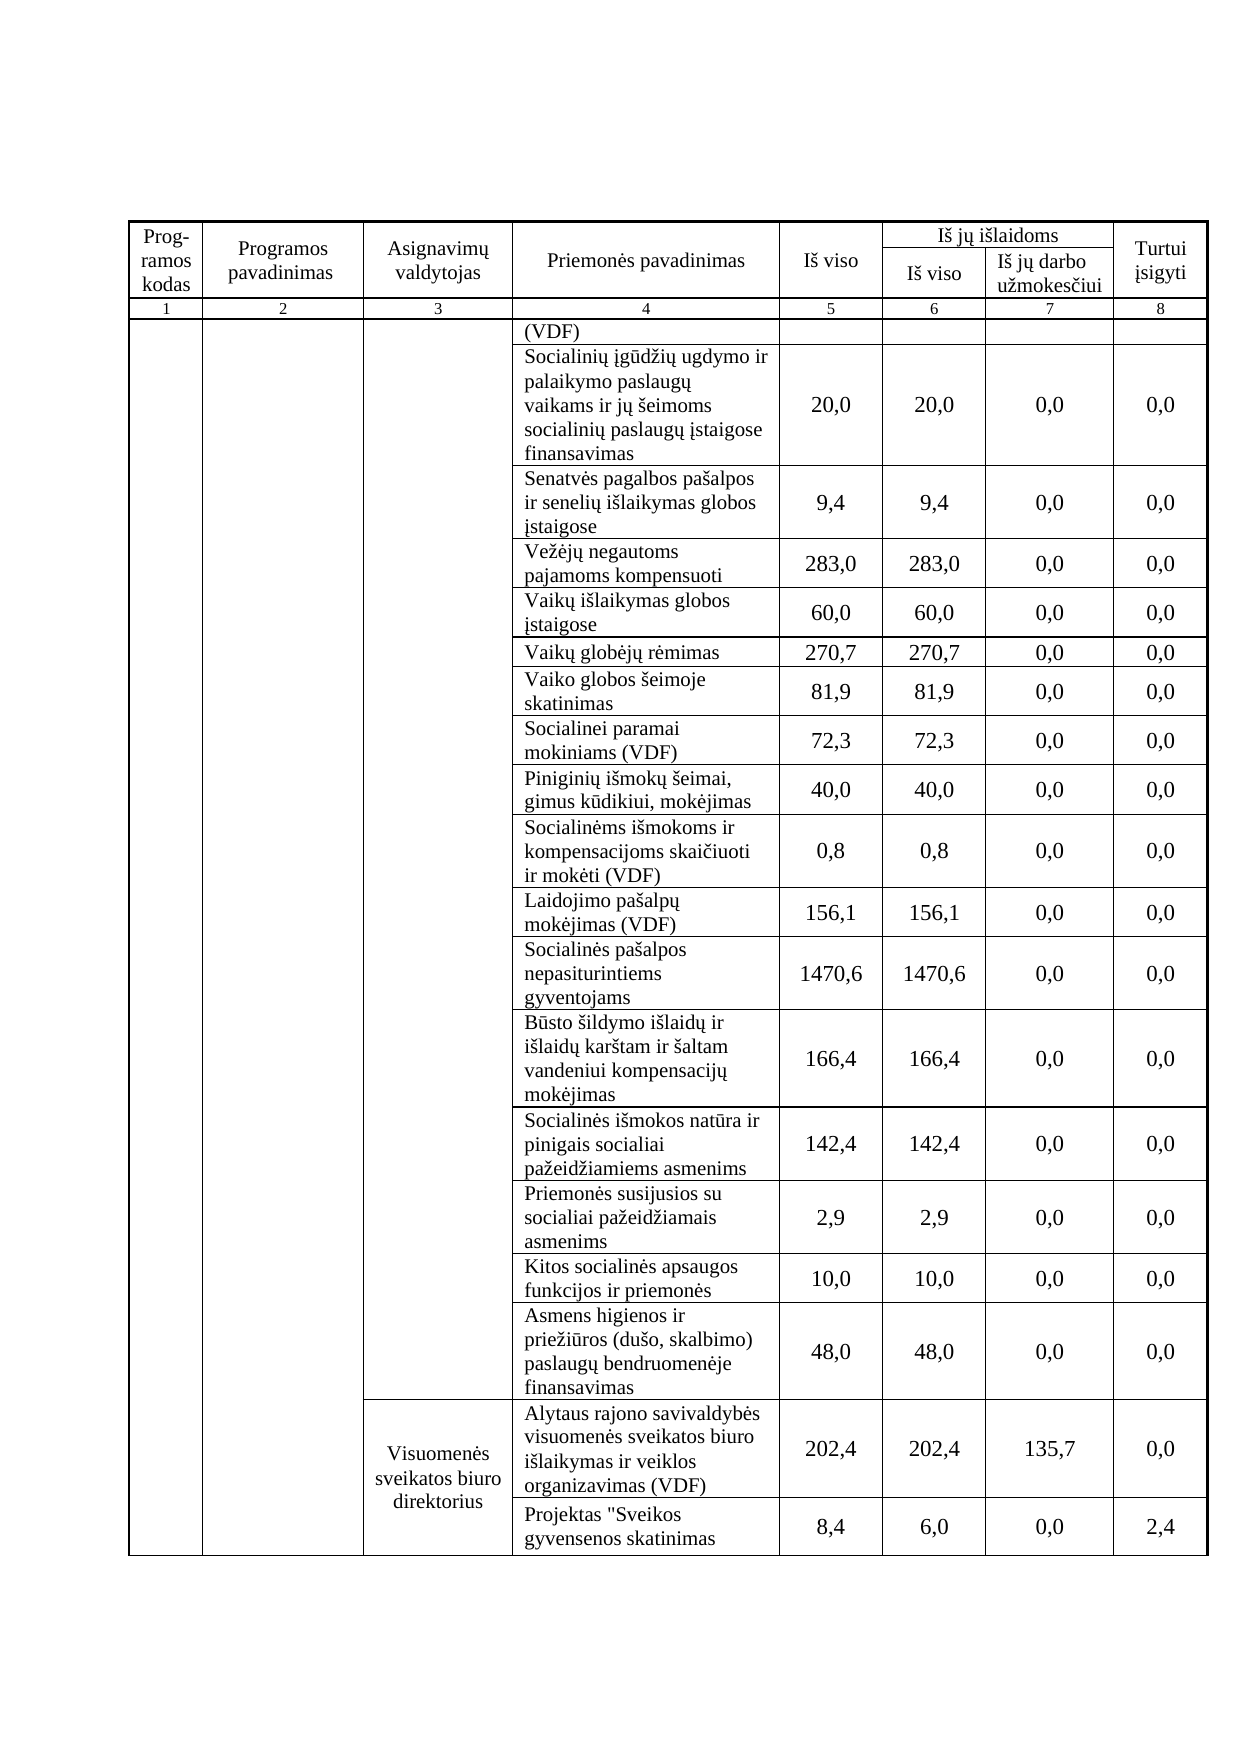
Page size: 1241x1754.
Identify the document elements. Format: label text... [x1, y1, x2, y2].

table_cell 283,0 [780, 539, 882, 587]
table_cell 0,0 [1114, 815, 1206, 887]
table_cell 2,9 [780, 1181, 882, 1253]
table_cell Socialinių įgūdžių ugdymo ir palaikymo paslaugų vaikams ir jų šeimoms socialinių paslaugų įstaigose finansavimas [513, 345, 779, 465]
table_cell Projektas "Sveikos gyvensenos skatinimas [513, 1498, 779, 1554]
table_cell 0,8 [780, 815, 882, 887]
table_cell 20,0 [883, 345, 985, 465]
table_cell Laidojimo pašalpų mokėjimas (VDF) [513, 888, 779, 936]
table_cell 1470,6 [780, 937, 882, 1009]
table_header Iš viso [780, 223, 882, 297]
table_cell 3 [364, 299, 512, 318]
table_cell Priemonės susijusios su socialiai pažeidžiamais asmenims [513, 1181, 779, 1253]
table_header Programos pavadinimas [203, 223, 363, 297]
table_cell 9,4 [883, 466, 985, 538]
table_cell 0,0 [1114, 888, 1206, 936]
table_cell 0,0 [986, 888, 1113, 936]
table_cell 0,0 [986, 1010, 1113, 1106]
table_cell Senatvės pagalbos pašalpos ir senelių išlaikymas globos įstaigose [513, 466, 779, 538]
table_cell Iš viso [883, 248, 985, 297]
table_cell 0,0 [1114, 345, 1206, 465]
table_cell [883, 320, 985, 343]
table_cell [130, 320, 202, 1554]
table_cell 156,1 [780, 888, 882, 936]
table_cell Vaikų globėjų rėmimas [513, 638, 779, 666]
table_cell 5 [780, 299, 882, 318]
table_cell Socialinės išmokos natūra ir pinigais socialiai pažeidžiamiems asmenims [513, 1108, 779, 1180]
table_cell 142,4 [883, 1108, 985, 1180]
table_cell Vežėjų negautoms pajamoms kompensuoti [513, 539, 779, 587]
table_cell 6,0 [883, 1498, 985, 1554]
table_cell 0,0 [1114, 1010, 1206, 1106]
table_cell 72,3 [780, 716, 882, 764]
table_cell Socialinei paramai mokiniams (VDF) [513, 716, 779, 764]
table_cell 202,4 [780, 1400, 882, 1497]
table_cell 283,0 [883, 539, 985, 587]
table_cell 0,0 [1114, 765, 1206, 813]
table_cell 166,4 [883, 1010, 985, 1106]
table_cell 8,4 [780, 1498, 882, 1554]
table_cell 81,9 [883, 667, 985, 715]
table_cell 81,9 [780, 667, 882, 715]
table_cell 0,0 [1114, 716, 1206, 764]
table_cell 10,0 [780, 1254, 882, 1302]
table_cell 60,0 [780, 588, 882, 636]
table_cell 166,4 [780, 1010, 882, 1106]
table_cell 7 [986, 299, 1113, 318]
table_cell 0,0 [986, 539, 1113, 587]
table_cell 0,0 [1114, 539, 1206, 587]
table_cell [780, 320, 882, 343]
table_cell Kitos socialinės apsaugos funkcijos ir priemonės [513, 1254, 779, 1302]
table_cell [364, 320, 512, 1399]
table_cell 0,0 [1114, 1108, 1206, 1180]
table_cell 20,0 [780, 345, 882, 465]
table_cell 0,0 [986, 815, 1113, 887]
table_cell 40,0 [883, 765, 985, 813]
table_cell 2,4 [1114, 1498, 1206, 1554]
table_cell 1470,6 [883, 937, 985, 1009]
table_cell 0,0 [1114, 937, 1206, 1009]
table_cell 0,0 [986, 588, 1113, 636]
table_cell 9,4 [780, 466, 882, 538]
table_cell Alytaus rajono savivaldybės visuomenės sveikatos biuro išlaikymas ir veiklos organizavimas (VDF) [513, 1400, 779, 1497]
table_cell 142,4 [780, 1108, 882, 1180]
table_cell 270,7 [883, 638, 985, 666]
table_cell 0,0 [986, 638, 1113, 666]
table_cell 0,0 [986, 716, 1113, 764]
table_header Priemonės pavadinimas [513, 223, 779, 297]
table_cell Socialinėms išmokoms ir kompensacijoms skaičiuoti ir mokėti (VDF) [513, 815, 779, 887]
table_cell Būsto šildymo išlaidų ir išlaidų karštam ir šaltam vandeniui kompensacijų mokėjimas [513, 1010, 779, 1106]
table_cell 48,0 [780, 1303, 882, 1399]
table_cell 60,0 [883, 588, 985, 636]
table_cell Vaiko globos šeimoje skatinimas [513, 667, 779, 715]
table_cell 270,7 [780, 638, 882, 666]
table_cell 40,0 [780, 765, 882, 813]
table_cell [986, 320, 1113, 343]
table_cell Vaikų išlaikymas globos įstaigose [513, 588, 779, 636]
table_cell 0,0 [1114, 667, 1206, 715]
table_cell 0,0 [986, 1108, 1113, 1180]
table_cell 202,4 [883, 1400, 985, 1497]
table_cell 0,0 [1114, 588, 1206, 636]
table_cell 2,9 [883, 1181, 985, 1253]
table_cell 0,0 [986, 1181, 1113, 1253]
table_cell 0,0 [1114, 1400, 1206, 1497]
table_cell 0,0 [986, 1254, 1113, 1302]
table_cell Visuomenės sveikatos biuro direktorius [364, 1400, 512, 1554]
table_cell [203, 320, 363, 1554]
table_cell 2 [203, 299, 363, 318]
table_cell 0,0 [986, 937, 1113, 1009]
table_cell 0,0 [1114, 1254, 1206, 1302]
table_cell 48,0 [883, 1303, 985, 1399]
table_cell 8 [1114, 299, 1206, 318]
table_cell (VDF) [513, 320, 779, 343]
table_cell 156,1 [883, 888, 985, 936]
table_cell 0,0 [986, 345, 1113, 465]
table_header Asignavimų valdytojas [364, 223, 512, 297]
table_cell 4 [513, 299, 779, 318]
table_cell 0,0 [986, 765, 1113, 813]
table_cell 10,0 [883, 1254, 985, 1302]
table_cell 135,7 [986, 1400, 1113, 1497]
table_cell 72,3 [883, 716, 985, 764]
table_header Prog-ramos kodas [130, 223, 202, 297]
table_cell Iš jų darbo užmokesčiui [986, 248, 1113, 297]
table_cell 0,0 [1114, 638, 1206, 666]
table_cell Piniginių išmokų šeimai, gimus kūdikiui, mokėjimas [513, 765, 779, 813]
table_cell 0,0 [986, 667, 1113, 715]
table_cell 0,0 [986, 466, 1113, 538]
table_cell Asmens higienos ir priežiūros (dušo, skalbimo) paslaugų bendruomenėje finansavimas [513, 1303, 779, 1399]
table_cell 0,8 [883, 815, 985, 887]
table_cell 0,0 [1114, 1303, 1206, 1399]
table_header Turtui įsigyti [1114, 223, 1206, 297]
table_cell 0,0 [986, 1303, 1113, 1399]
table_header Iš jų išlaidoms [883, 223, 1113, 247]
table_cell 0,0 [986, 1498, 1113, 1554]
table_cell 1 [130, 299, 202, 318]
table_cell 6 [883, 299, 985, 318]
table_cell 0,0 [1114, 466, 1206, 538]
table_cell [1114, 320, 1206, 343]
table_cell 0,0 [1114, 1181, 1206, 1253]
table_cell Socialinės pašalpos nepasiturintiems gyventojams [513, 937, 779, 1009]
